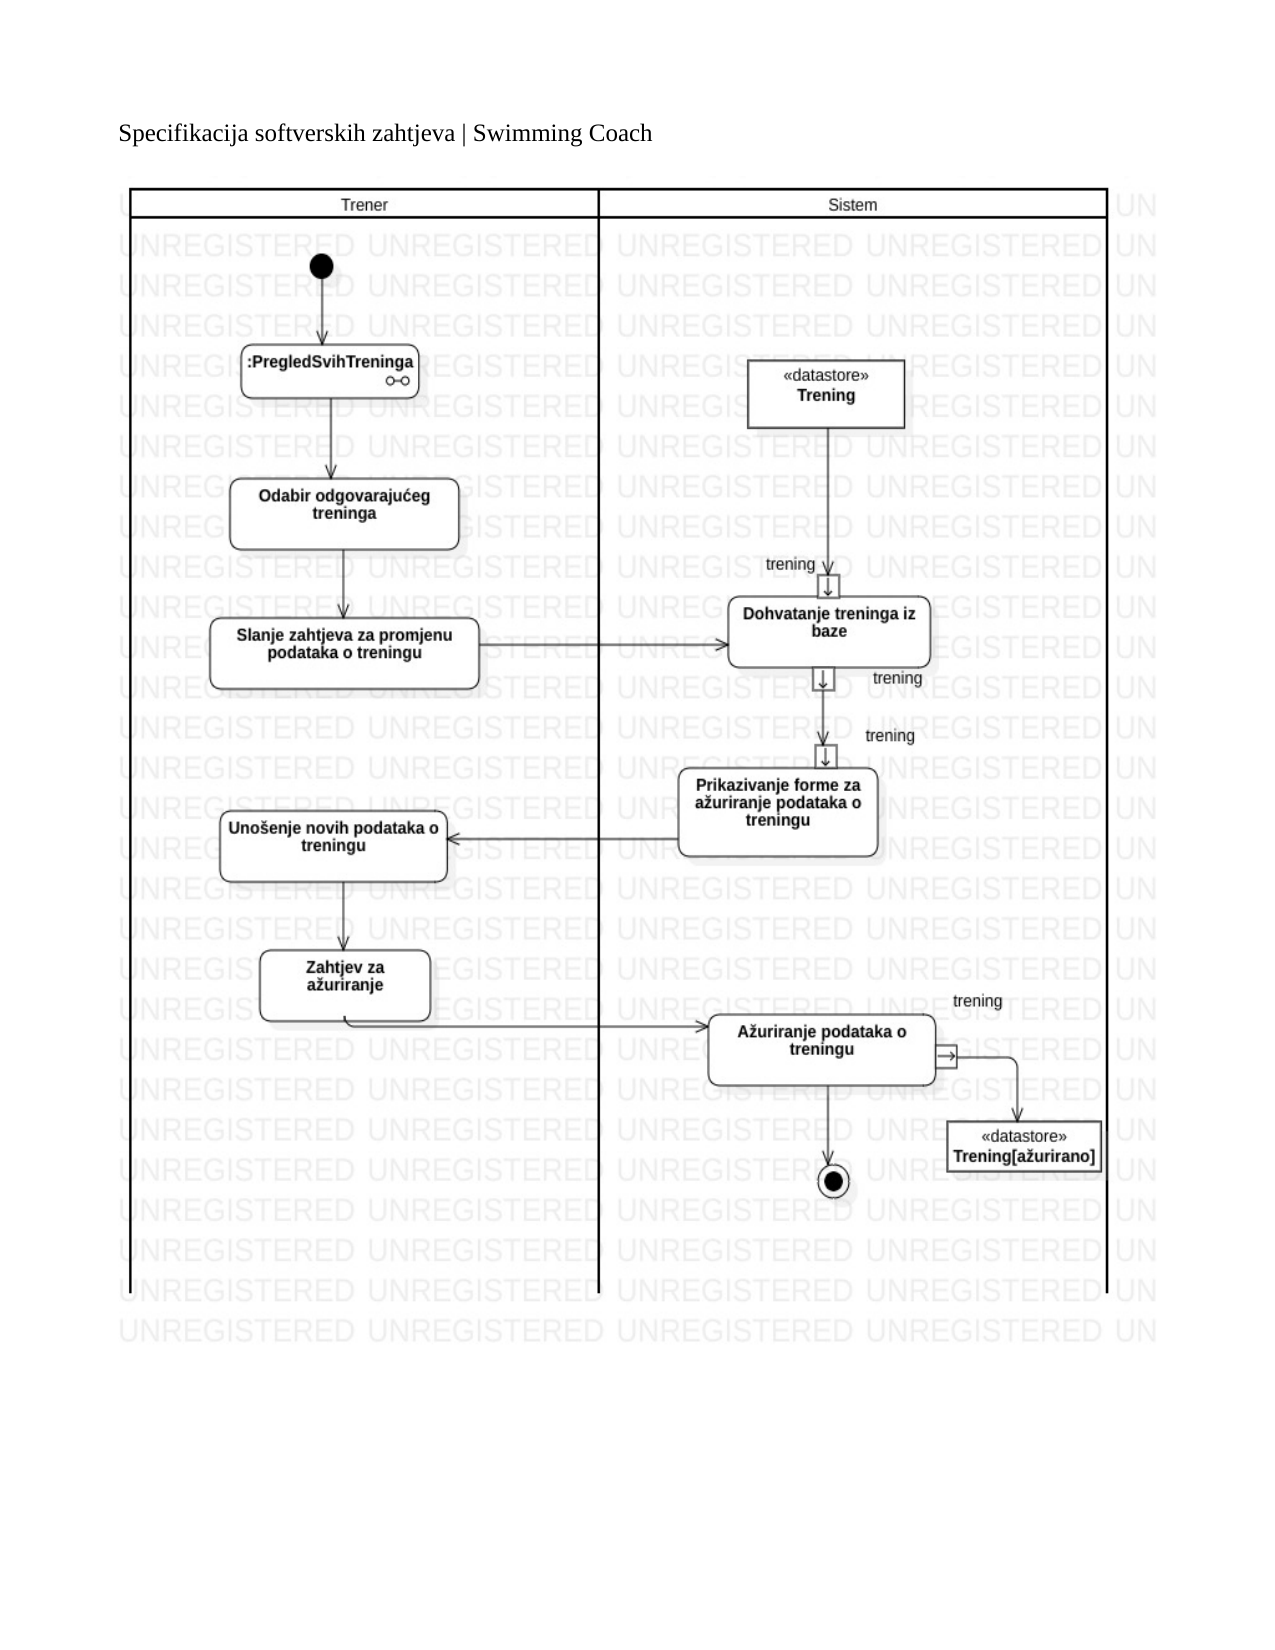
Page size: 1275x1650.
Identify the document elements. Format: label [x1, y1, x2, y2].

picture [118, 176, 1157, 1347]
